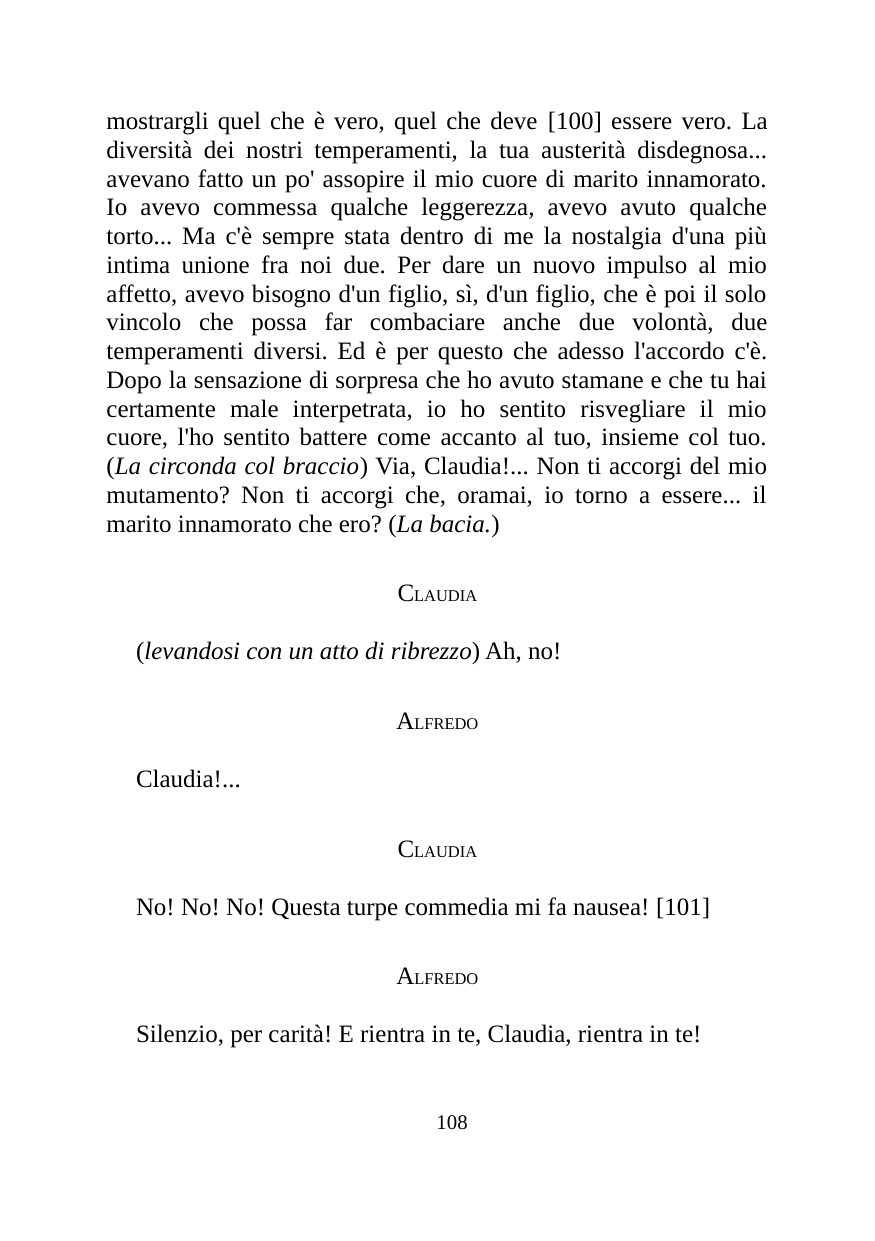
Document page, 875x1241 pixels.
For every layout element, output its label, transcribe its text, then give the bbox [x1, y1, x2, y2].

text Silenzio, per carità! E rientra in te, Claudia, rientra in te! [106, 1019, 768, 1048]
text mostrargli quel che è vero, quel che deve [100] essere vero. La diversità dei nostri temperamenti, la tua austerità disdegnosa... avevano fatto un po' assopire il mio cuore di marito innamorato. Io avevo commessa qualche leggerezza, avevo avuto qualche torto... Ma c'è sempre stata dentro di me la nostalgia d'una più intima unione fra noi due. Per dare un nuovo impulso al mio affetto, avevo bisogno d'un figlio, sì, d'un figlio, che è poi il solo vincolo che possa far combaciare anche due volontà, due temperamenti diversi. Ed è per questo che adesso l'accordo c'è. Dopo la sensazione di sorpresa che ho avuto stamane e che tu hai certamente male interpetrata, io ho sentito risvegliare il mio cuore, l'ho sentito battere come accanto al tuo, insieme col tuo. (La circonda col braccio) Via, Claudia!... Non ti accorgi del mio mutamento? Non ti accorgi che, oramai, io torno a essere... il marito innamorato che ero? (La bacia.) [106, 106, 768, 537]
text Alfredo [106, 961, 768, 990]
text (levandosi con un atto di ribrezzo) Ah, no! [106, 636, 768, 665]
text Claudia [106, 578, 768, 607]
text Claudia!... [106, 764, 768, 793]
text No! No! No! Questa turpe commedia mi fa nausea! [101] [106, 892, 768, 920]
text Alfredo [106, 706, 768, 735]
text Claudia [106, 834, 768, 862]
